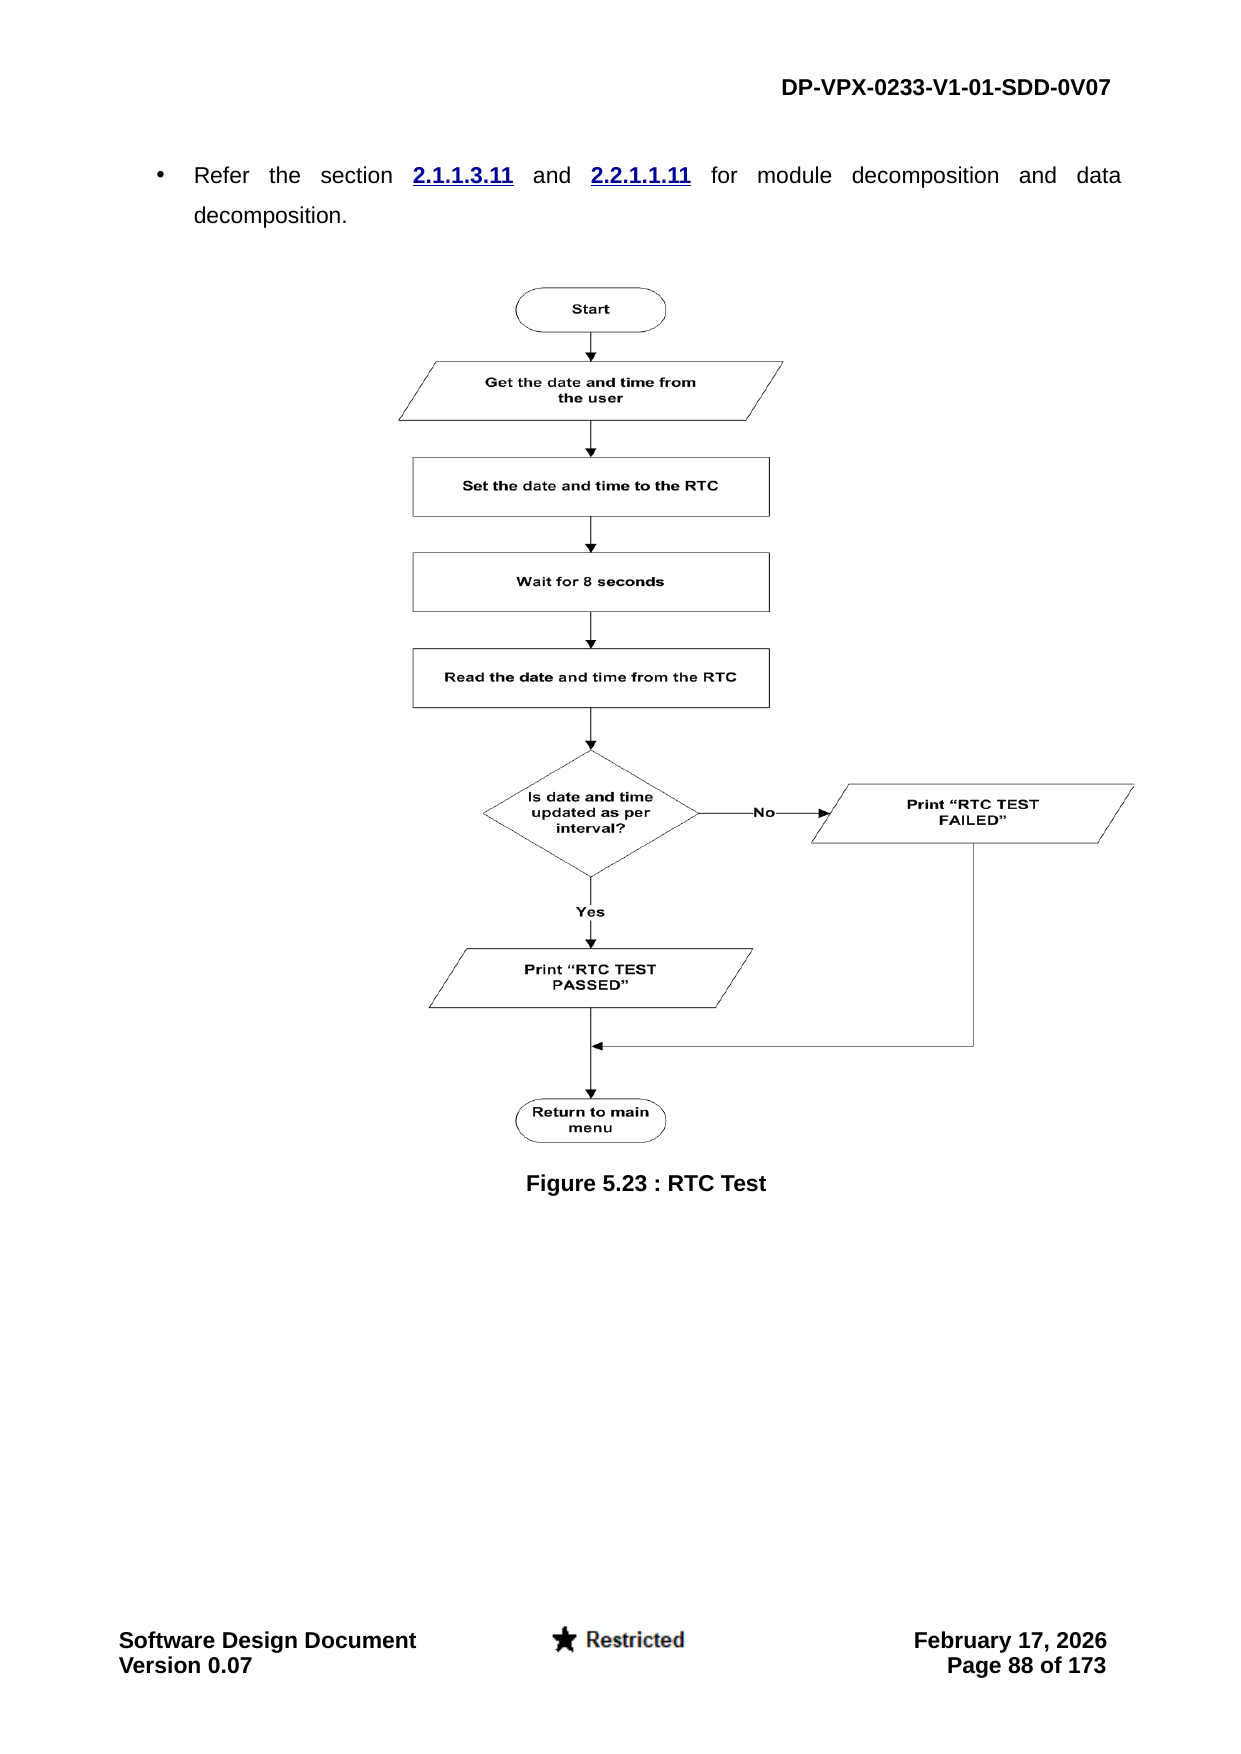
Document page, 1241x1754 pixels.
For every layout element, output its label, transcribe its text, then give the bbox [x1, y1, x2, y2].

picture [398, 287, 1135, 1143]
list Refer the section 2.1.1.3.11 and 2.2.1.1.11 for module decomposition and data decomposition. [156, 162, 1122, 229]
picture [542, 1617, 698, 1662]
text Figure 5.23 : RTC Test [118, 1143, 1122, 1196]
